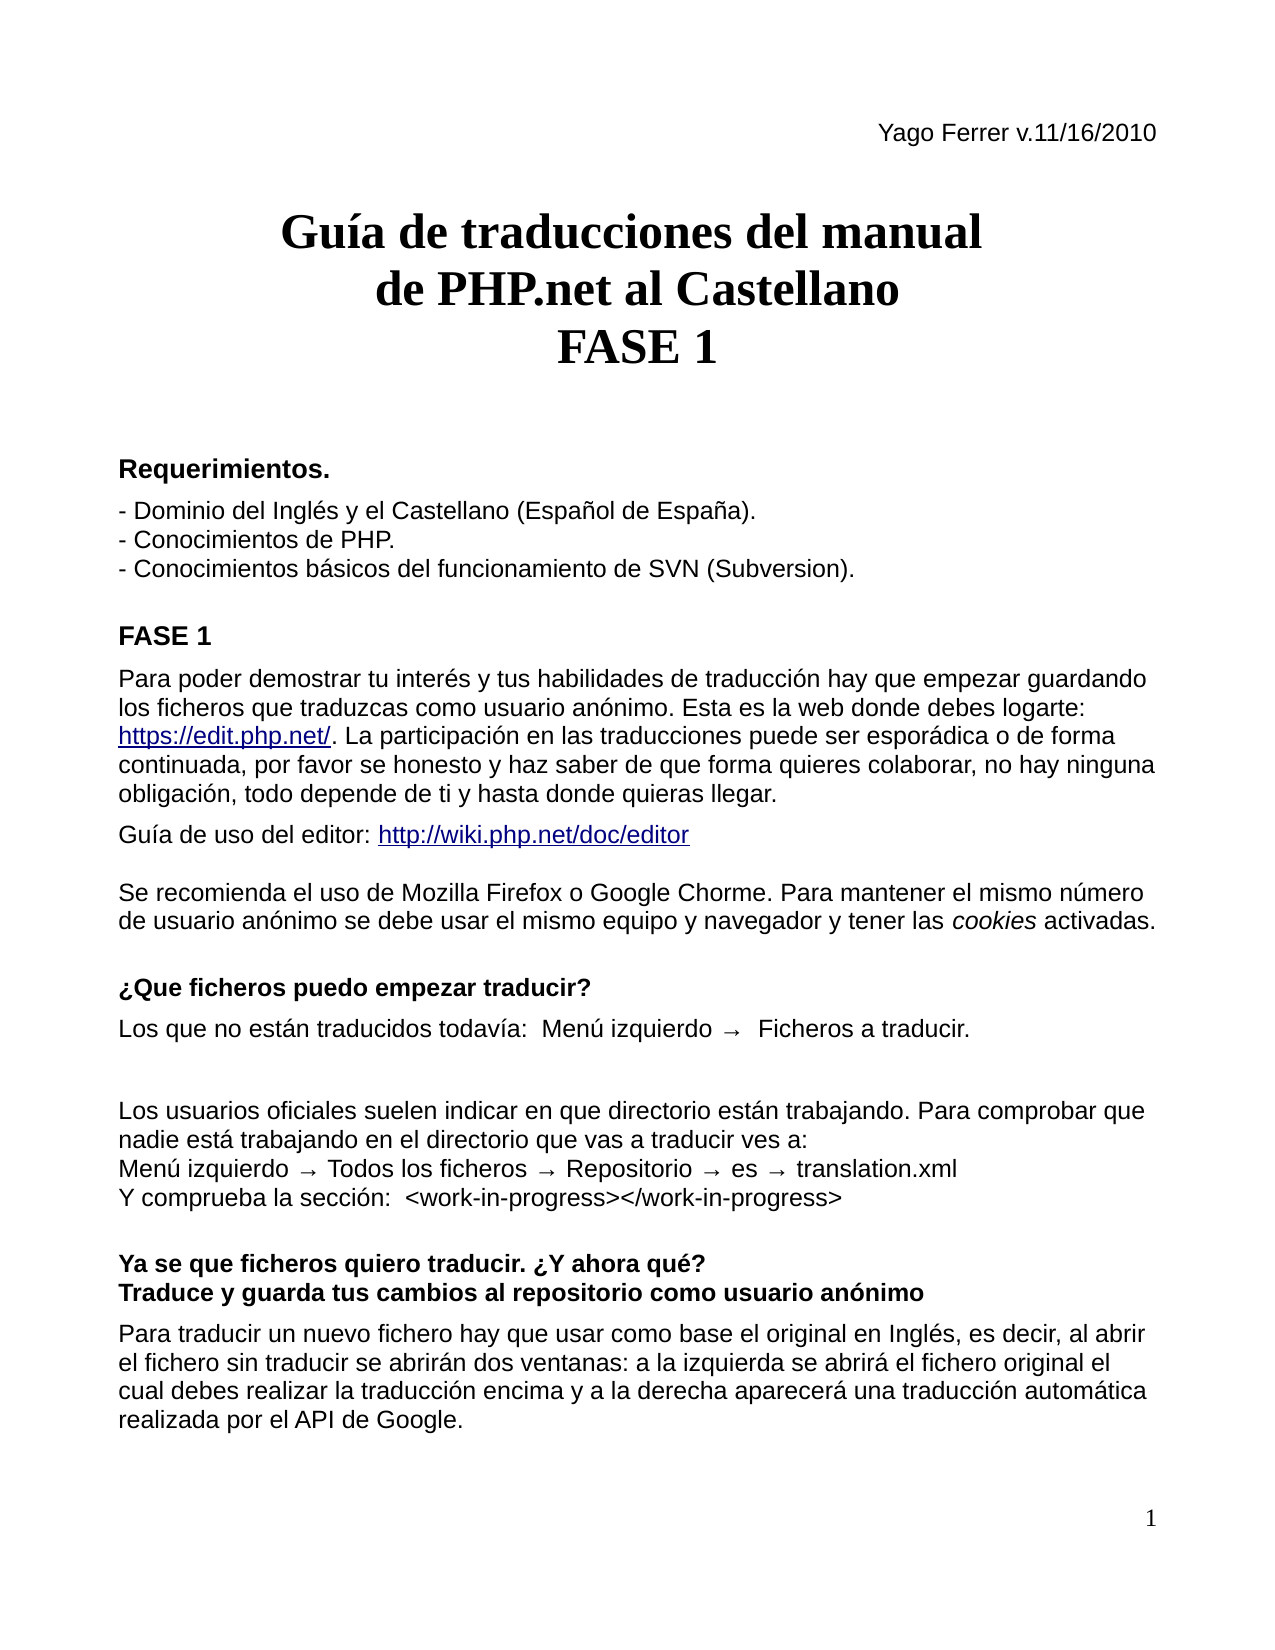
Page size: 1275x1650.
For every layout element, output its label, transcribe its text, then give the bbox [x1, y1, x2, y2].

subtitle FASE 1 [118, 620, 1157, 651]
subtitle Ya se que ficheros quiero traducir. ¿Y ahora qué? Traduce y guarda tus cambios al repositorio como usuario anónimo [118, 1249, 1157, 1306]
text - Dominio del Inglés y el Castellano (Español de España). - Conocimientos de PHP. - Conocimientos básicos del funcionamiento de SVN (Subversion). [118, 496, 1157, 583]
text Los que no están traducidos todavía: Menú izquierdo → Ficheros a traducir. [118, 1014, 1157, 1043]
subtitle Guía de traducciones del manual de PHP.net al Castellano FASE 1 [118, 201, 1157, 374]
subtitle ¿Que ficheros puedo empezar traducir? [118, 973, 1157, 1001]
subtitle Requerimientos. [118, 453, 1157, 484]
text Para poder demostrar tu interés y tus habilidades de traducción hay que empezar guardando los ficheros que traduzcas como usuario anónimo. Esta es la web donde debes logarte: https://edit.php.net/. La participación en las traducciones puede ser esporádica o de forma continuada, por favor se honesto y haz saber de que forma quieres colaborar, no hay ninguna obligación, todo depende de ti y hasta donde quieras llegar. [118, 664, 1157, 808]
text Los usuarios oficiales suelen indicar en que directorio están trabajando. Para comprobar que nadie está trabajando en el directorio que vas a traducir ves a: Menú izquierdo → Todos los ficheros → Repositorio → es → translation.xml Y comprueba la sección: <work-in-progress></work-in-progress> [118, 1096, 1157, 1211]
text Para traducir un nuevo fichero hay que usar como base el original en Inglés, es decir, al abrir el fichero sin traducir se abrirán dos ventanas: a la izquierda se abrirá el fichero original el cual debes realizar la traducción encima y a la derecha aparecerá una traducción automática realizada por el API de Google. [118, 1319, 1157, 1463]
text Guía de uso del editor: http://wiki.php.net/doc/editor Se recomienda el uso de Mozilla Firefox o Google Chorme. Para mantener el mismo número de usuario anónimo se debe usar el mismo equipo y navegador y tener las cookies activadas. [118, 820, 1157, 935]
